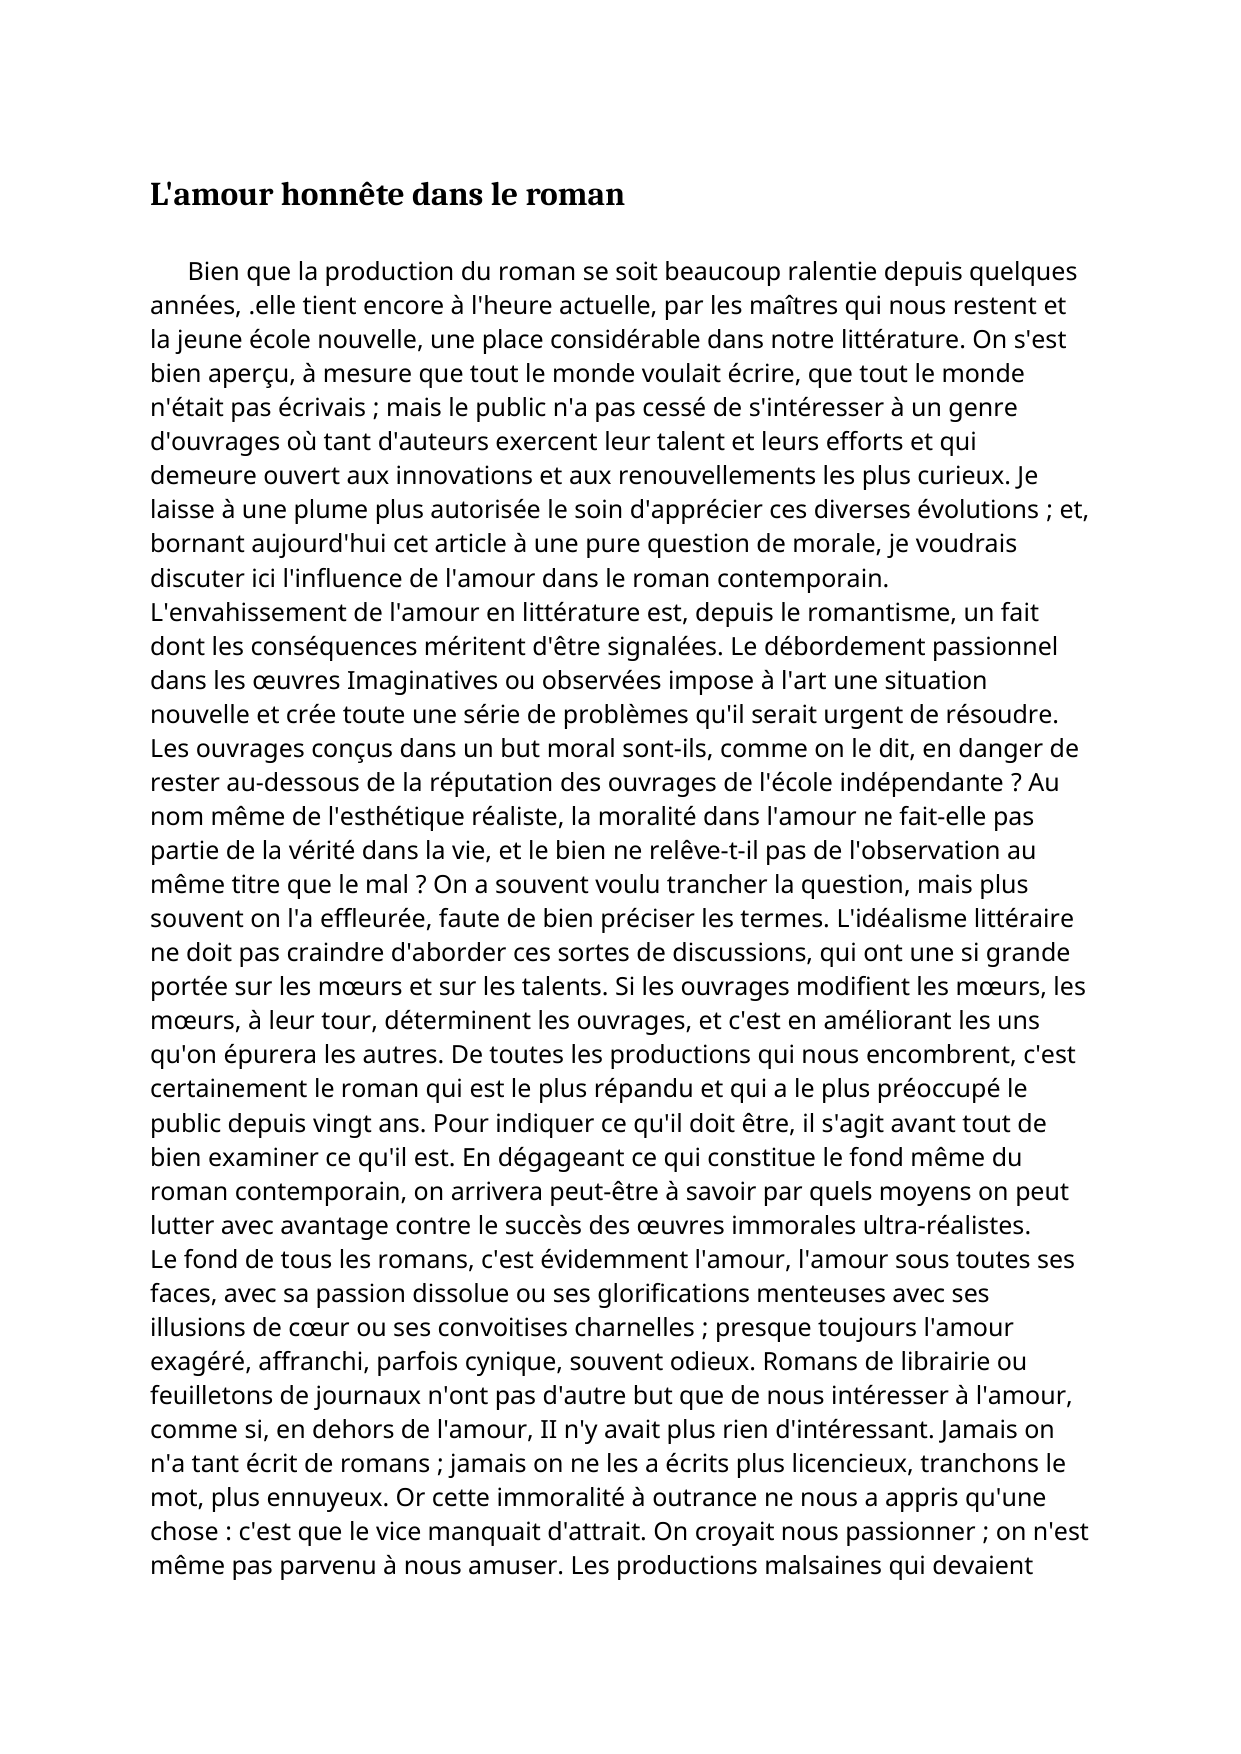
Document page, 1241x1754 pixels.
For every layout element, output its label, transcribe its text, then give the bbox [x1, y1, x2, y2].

subtitle L'amour honnête dans le roman [150, 175, 1091, 213]
text Bien que la production du roman se soit beaucoup ralentie depuis quelques années, .elle tient encore à l'heure actuelle, par les maîtres qui nous restent et la jeune école nouvelle, une place considérable dans notre littérature. On s'est bien aperçu, à mesure que tout le monde voulait écrire, que tout le monde n'était pas écrivais ; mais le public n'a pas cessé de s'intéresser à un genre d'ouvrages où tant d'auteurs exercent leur talent et leurs efforts et qui demeure ouvert aux innovations et aux renouvellements les plus curieux. Je laisse à une plume plus autorisée le soin d'apprécier ces diverses évolutions ; et, bornant aujourd'hui cet article à une pure question de morale, je voudrais discuter ici l'influence de l'amour dans le roman contemporain. L'envahissement de l'amour en littérature est, depuis le romantisme, un fait dont les conséquences méritent d'être signalées. Le débordement passionnel dans les œuvres Imaginatives ou observées impose à l'art une situation nouvelle et crée toute une série de problèmes qu'il serait urgent de résoudre. Les ouvrages conçus dans un but moral sont-ils, comme on le dit, en danger de rester au-dessous de la réputation des ouvrages de l'école indépendante ? Au nom même de l'esthétique réaliste, la moralité dans l'amour ne fait-elle pas partie de la vérité dans la vie, et le bien ne relêve-t-il pas de l'observation au même titre que le mal ? On a souvent voulu trancher la question, mais plus souvent on l'a effleurée, faute de bien préciser les termes. L'idéalisme littéraire ne doit pas craindre d'aborder ces sortes de discussions, qui ont une si grande portée sur les mœurs et sur les talents. Si les ouvrages modifient les mœurs, les mœurs, à leur tour, déterminent les ouvrages, et c'est en améliorant les uns qu'on épurera les autres. De toutes les productions qui nous encombrent, c'est certainement le roman qui est le plus répandu et qui a le plus préoccupé le public depuis vingt ans. Pour indiquer ce qu'il doit être, il s'agit avant tout de bien examiner ce qu'il est. En dégageant ce qui constitue le fond même du roman contemporain, on arrivera peut-être à savoir par quels moyens on peut lutter avec avantage contre le succès des œuvres immorales ultra-réalistes. [150, 254, 1091, 1241]
text Le fond de tous les romans, c'est évidemment l'amour, l'amour sous toutes ses faces, avec sa passion dissolue ou ses glorifications menteuses avec ses illusions de cœur ou ses convoitises charnelles ; presque toujours l'amour exagéré, affranchi, parfois cynique, souvent odieux. Romans de librairie ou feuilletons de journaux n'ont pas d'autre but que de nous intéresser à l'amour, comme si, en dehors de l'amour, II n'y avait plus rien d'intéressant. Jamais on n'a tant écrit de romans ; jamais on ne les a écrits plus licencieux, tranchons le mot, plus ennuyeux. Or cette immoralité à outrance ne nous a appris qu'une chose : c'est que le vice manquait d'attrait. On croyait nous passionner ; on n'est même pas parvenu à nous amuser. Les productions malsaines qui devaient [150, 1241, 1091, 1582]
